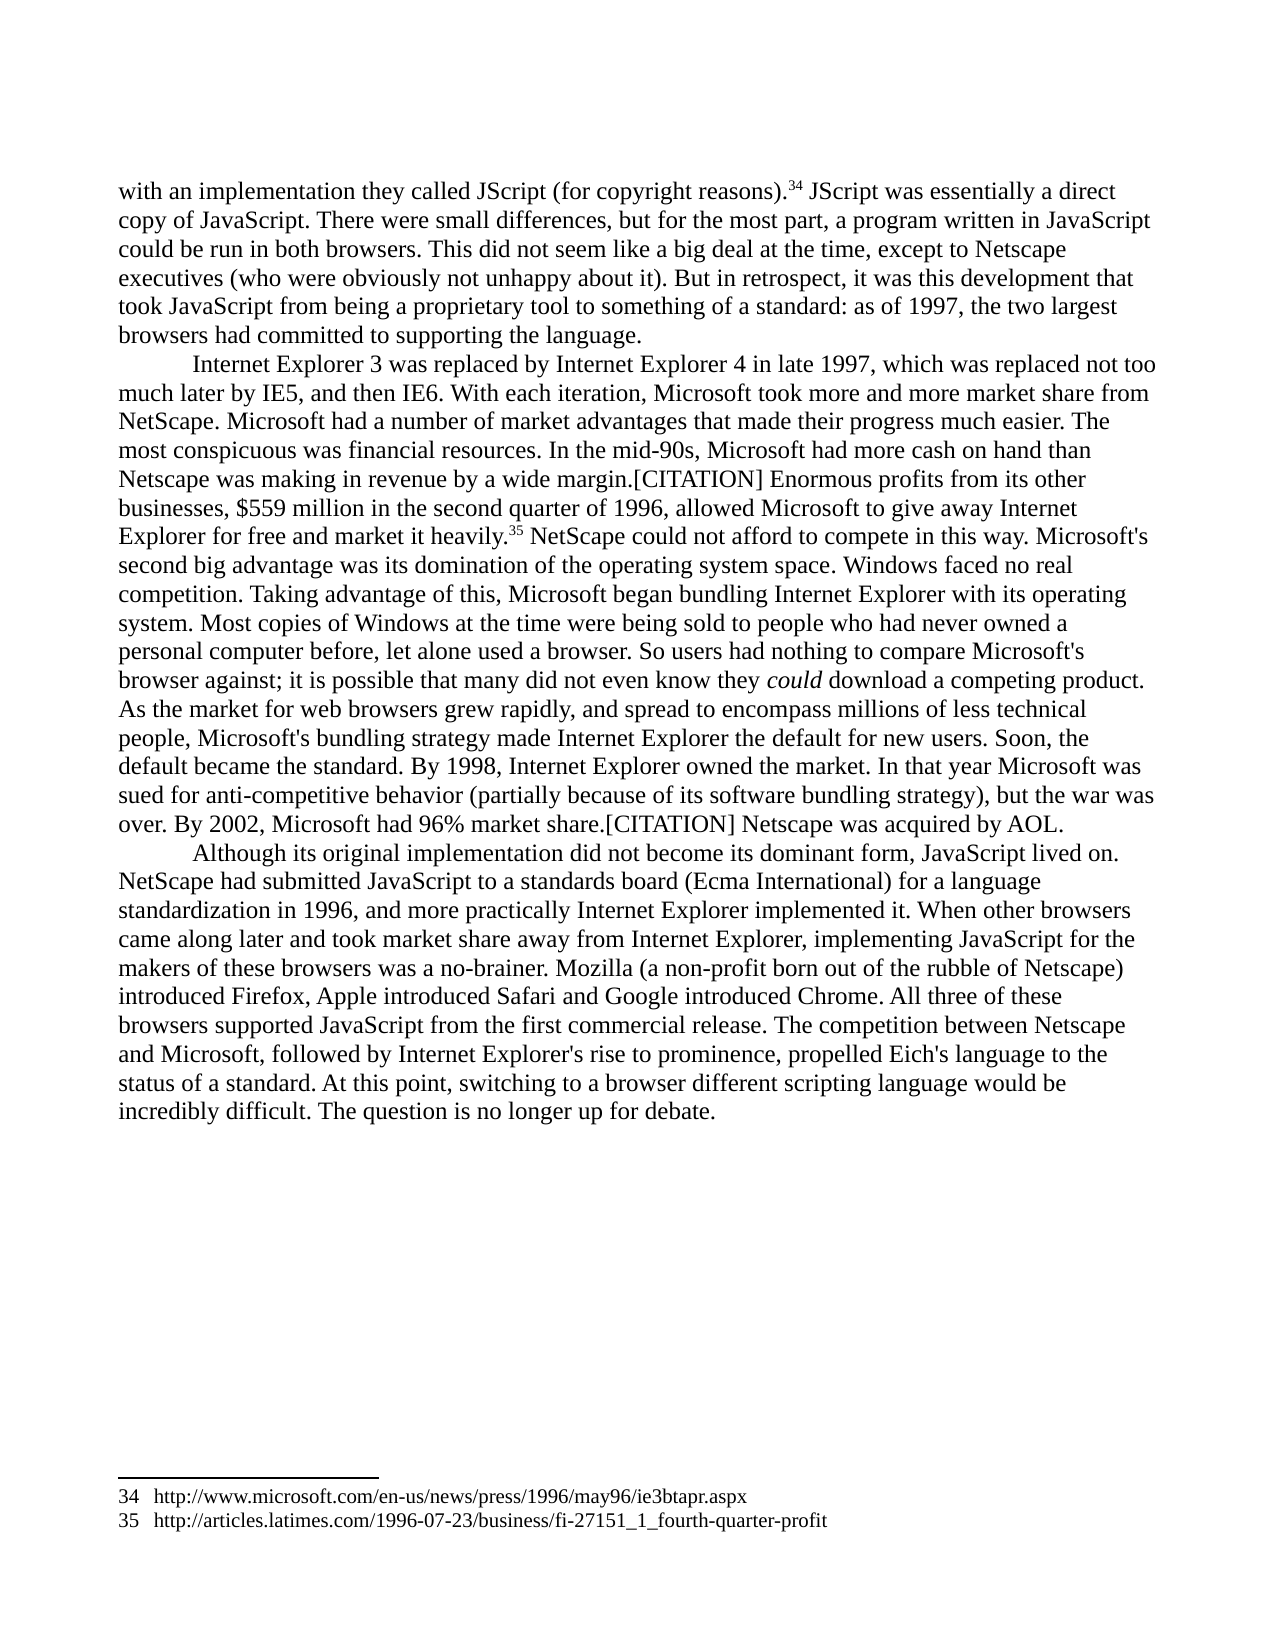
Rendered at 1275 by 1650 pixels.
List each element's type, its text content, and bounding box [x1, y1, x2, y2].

text with an implementation they called JScript (for copyright reasons). JScript was essentially a direct copy of JavaScript. There were small differences, but for the most part, a program written in JavaScript could be run in both browsers. This did not seem like a big deal at the time, except to Netscape executives (who were obviously not unhappy about it). But in retrospect, it was this development that took JavaScript from being a proprietary tool to something of a standard: as of 1997, the two largest browsers had committed to supporting the language. [118, 176, 1157, 349]
text http://articles.latimes.com/1996-07-23/business/fi-27151_1_fourth-quarter-profit [118, 1508, 1157, 1532]
text http://www.microsoft.com/en-us/news/press/1996/may96/ie3btapr.aspx [118, 1484, 1157, 1508]
text Internet Explorer 3 was replaced by Internet Explorer 4 in late 1997, which was replaced not too much later by IE5, and then IE6. With each iteration, Microsoft took more and more market share from NetScape. Microsoft had a number of market advantages that made their progress much easier. The most conspicuous was financial resources. In the mid-90s, Microsoft had more cash on hand than Netscape was making in revenue by a wide margin.[CITATION] Enormous profits from its other businesses, $559 million in the second quarter of 1996, allowed Microsoft to give away Internet Explorer for free and market it heavily. NetScape could not afford to compete in this way. Microsoft's second big advantage was its domination of the operating system space. Windows faced no real competition. Taking advantage of this, Microsoft began bundling Internet Explorer with its operating system. Most copies of Windows at the time were being sold to people who had never owned a personal computer before, let alone used a browser. So users had nothing to compare Microsoft's browser against; it is possible that many did not even know they could download a competing product. As the market for web browsers grew rapidly, and spread to encompass millions of less technical people, Microsoft's bundling strategy made Internet Explorer the default for new users. Soon, the default became the standard. By 1998, Internet Explorer owned the market. In that year Microsoft was sued for anti-competitive behavior (partially because of its software bundling strategy), but the war was over. By 2002, Microsoft had 96% market share.[CITATION] Netscape was acquired by AOL. [118, 349, 1157, 838]
text Although its original implementation did not become its dominant form, JavaScript lived on. NetScape had submitted JavaScript to a standards board (Ecma International) for a language standardization in 1996, and more practically Internet Explorer implemented it. When other browsers came along later and took market share away from Internet Explorer, implementing JavaScript for the makers of these browsers was a no-brainer. Mozilla (a non-profit born out of the rubble of Netscape) introduced Firefox, Apple introduced Safari and Google introduced Chrome. All three of these browsers supported JavaScript from the first commercial release. The competition between Netscape and Microsoft, followed by Internet Explorer's rise to prominence, propelled Eich's language to the status of a standard. At this point, switching to a browser different scripting language would be incredibly difficult. The question is no longer up for debate. [118, 838, 1157, 1125]
